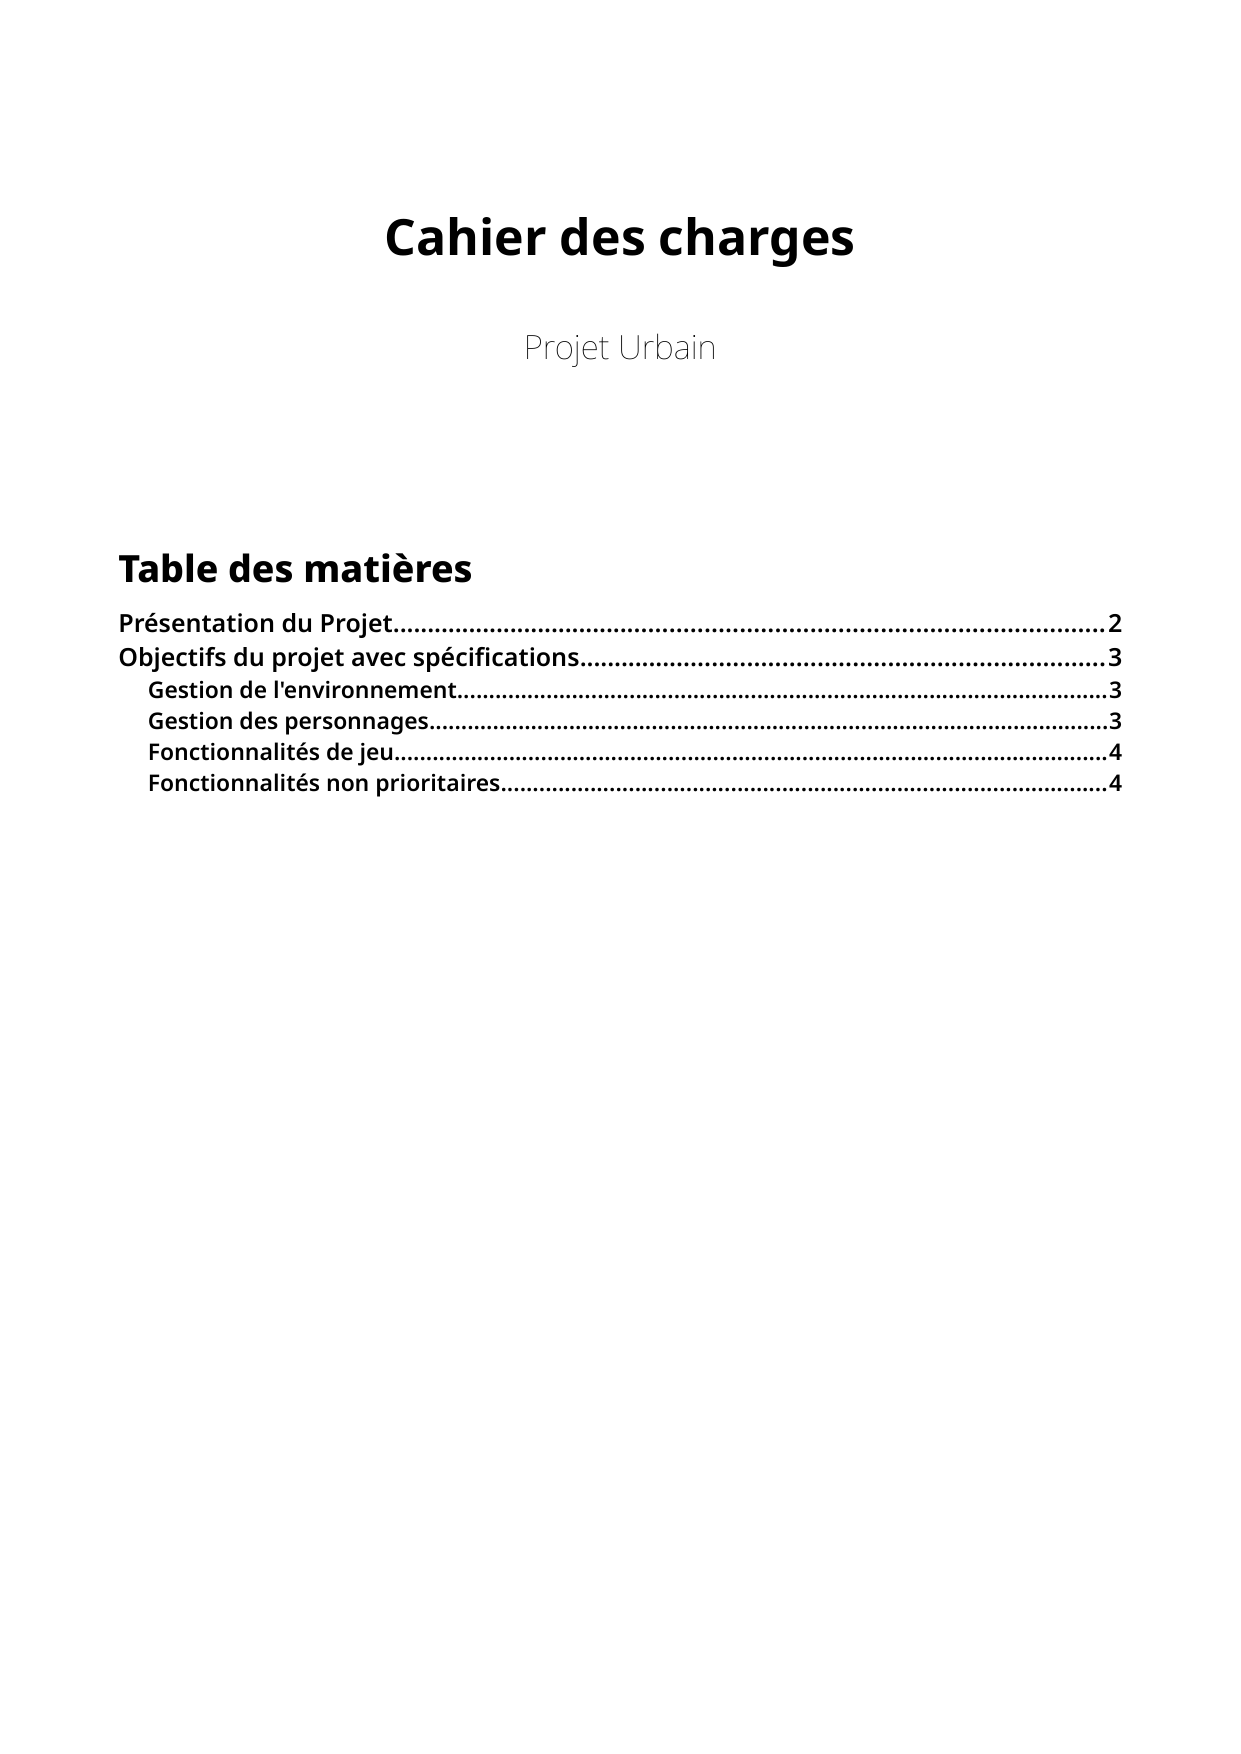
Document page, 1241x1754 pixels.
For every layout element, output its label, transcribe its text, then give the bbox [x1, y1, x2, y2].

title Cahier des charges [118, 202, 1122, 270]
text Fonctionnalités non prioritaires 4 [148, 767, 1122, 798]
text Objectifs du projet avec spécifications 3 [118, 639, 1122, 673]
subtitle Table des matières [118, 542, 1122, 593]
text Gestion des personnages 3 [148, 705, 1122, 736]
text Gestion de l'environnement 3 [148, 673, 1122, 705]
text Fonctionnalités de jeu 4 [148, 736, 1122, 767]
subtitle Projet Urbain [118, 324, 1122, 369]
text Présentation du Projet 2 [118, 605, 1122, 639]
